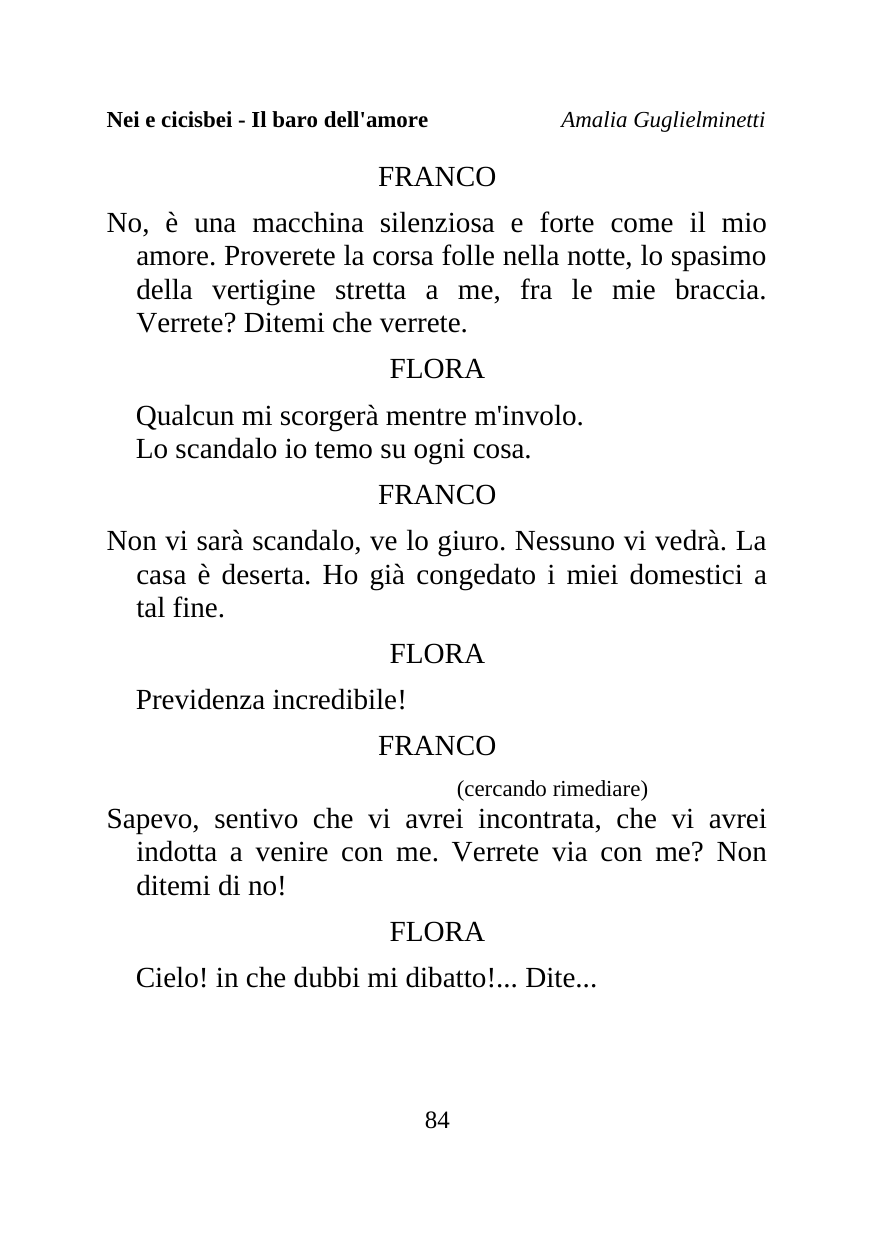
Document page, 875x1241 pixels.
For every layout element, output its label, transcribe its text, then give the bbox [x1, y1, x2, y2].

text FLORA [106, 352, 768, 385]
text FRANCO [106, 728, 768, 762]
text FLORA [106, 914, 768, 948]
text FRANCO [106, 159, 768, 192]
text No, è una macchina silenziosa e forte come il mio amore. Proverete la corsa folle nella notte, lo spasimo della vertigine stretta a me, fra le mie braccia. Verrete? Ditemi che verrete. [106, 205, 768, 339]
text (cercando rimediare) [457, 774, 768, 801]
text FLORA [106, 636, 768, 670]
text Cielo! in che dubbi mi dibatto!... Dite... [136, 960, 768, 994]
text FRANCO [106, 477, 768, 511]
text Previdenza incredibile! [136, 682, 768, 716]
text Qualcun mi scorgerà mentre m'involo. Lo scandalo io temo su ogni cosa. [136, 398, 768, 465]
text Non vi sarà scandalo, ve lo giuro. Nessuno vi vedrà. La casa è deserta. Ho già congedato i miei domestici a tal fine. [106, 523, 768, 624]
text Sapevo, sentivo che vi avrei incontrata, che vi avrei indotta a venire con me. Verrete via con me? Non ditemi di no! [106, 801, 768, 902]
